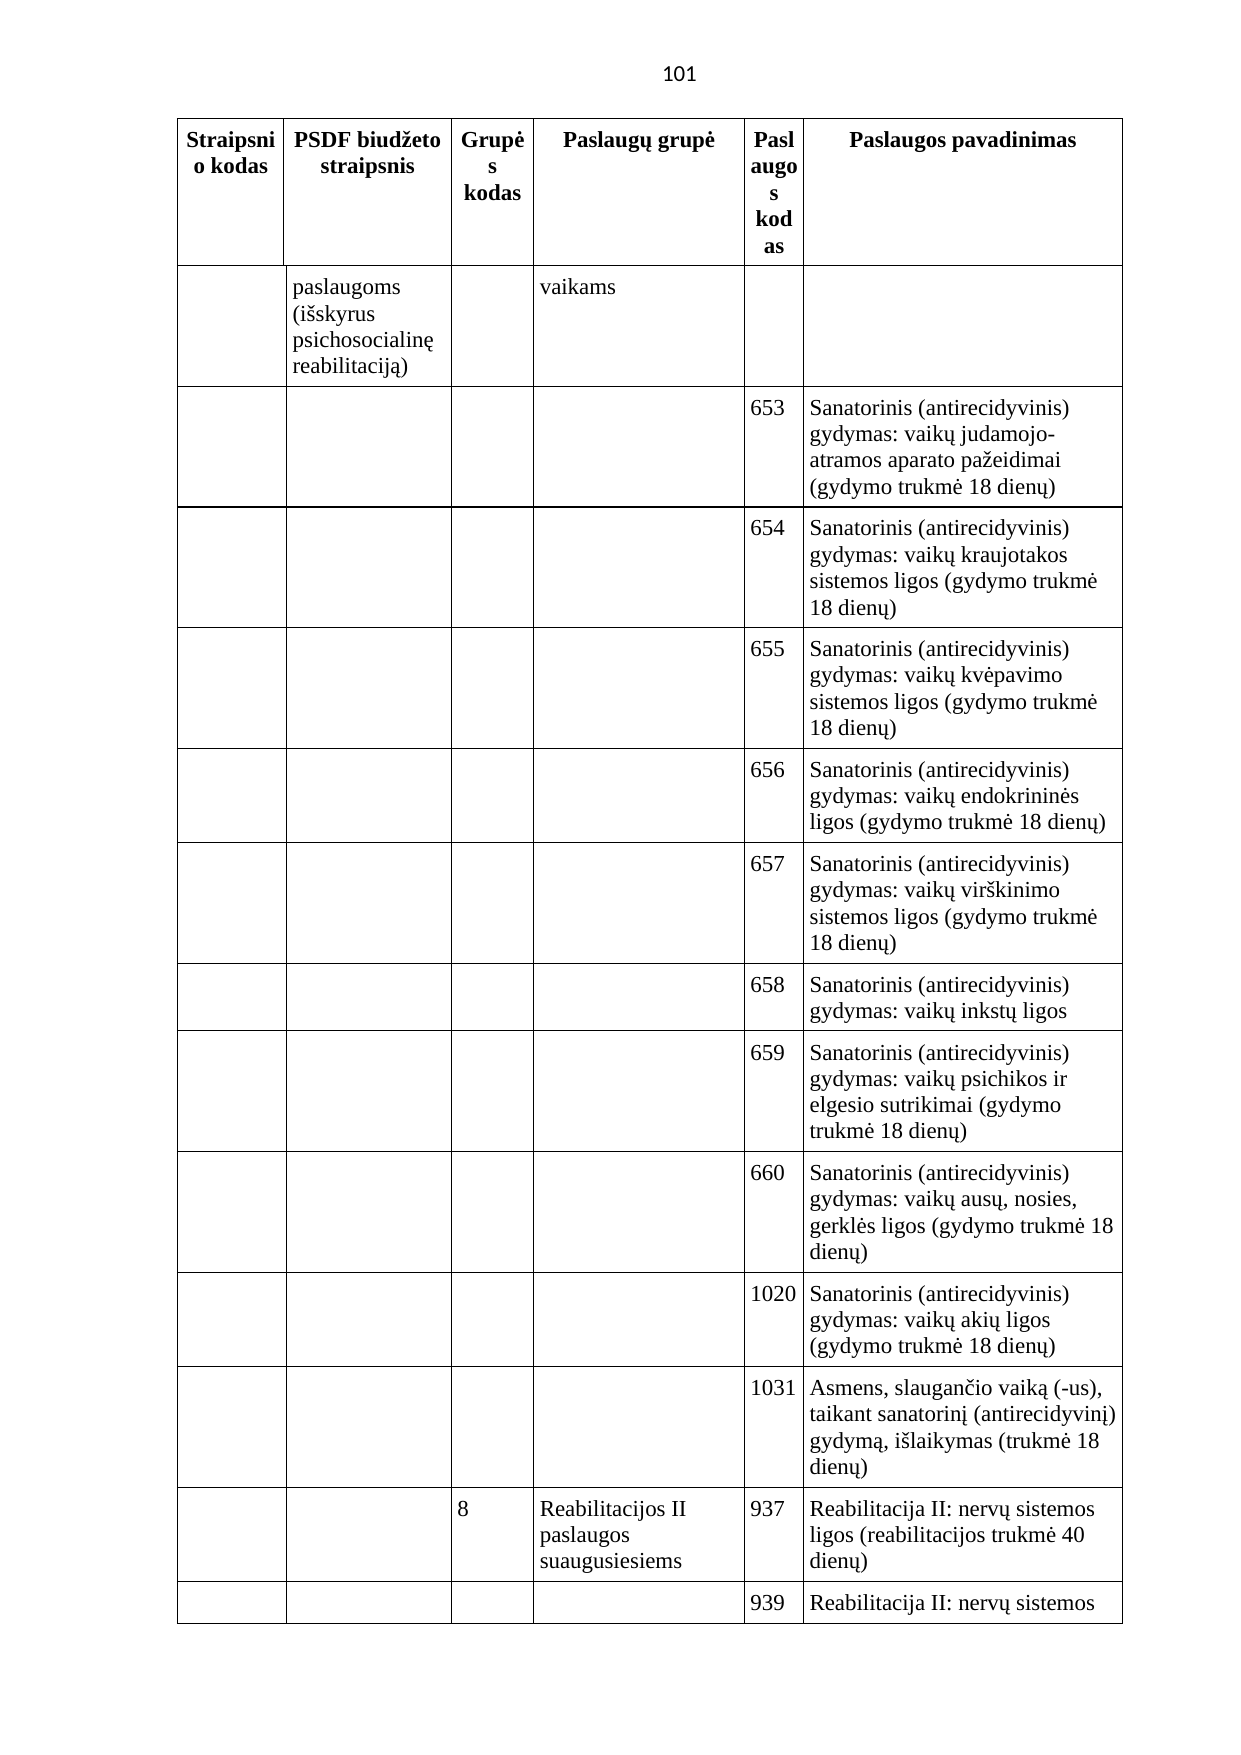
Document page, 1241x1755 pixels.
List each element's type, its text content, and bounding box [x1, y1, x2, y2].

table_cell Reabilitacijos II paslaugos suaugusiesiems [534, 1488, 744, 1581]
table_cell 657 [745, 843, 803, 962]
table_cell Sanatorinis (antirecidyvinis) gydymas: vaikų virškinimo sistemos ligos (gydymo trukmė 18 dienų) [804, 843, 1122, 962]
table_cell vaikams [534, 266, 744, 386]
table_cell [287, 749, 451, 842]
table_cell [452, 628, 533, 748]
table_cell [745, 266, 803, 386]
table_cell [287, 1152, 451, 1272]
table_cell [534, 1152, 744, 1272]
table_cell Reabilitacija II: nervų sistemos [804, 1582, 1122, 1622]
table_cell Sanatorinis (antirecidyvinis) gydymas: vaikų endokrininės ligos (gydymo trukmė 18 dienų) [804, 749, 1122, 842]
table_cell 653 [745, 387, 803, 506]
table_cell Reabilitacija II: nervų sistemos ligos (reabilitacijos trukmė 40 dienų) [804, 1488, 1122, 1581]
table_cell 658 [745, 964, 803, 1030]
table_cell Sanatorinis (antirecidyvinis) gydymas: vaikų akių ligos (gydymo trukmė 18 dienų) [804, 1273, 1122, 1366]
table_cell [534, 749, 744, 842]
table_cell [287, 1488, 451, 1581]
table_header Straipsnio kodas [178, 119, 283, 265]
table_cell [287, 1367, 451, 1487]
table_cell [452, 843, 533, 962]
table_cell 660 [745, 1152, 803, 1272]
table_cell [452, 1367, 533, 1487]
table_cell [287, 628, 451, 748]
table_cell [452, 1031, 533, 1151]
table_cell [287, 387, 451, 506]
table_cell 655 [745, 628, 803, 748]
table_cell Sanatorinis (antirecidyvinis) gydymas: vaikų psichikos ir elgesio sutrikimai (gydymo trukmė 18 dienų) [804, 1031, 1122, 1151]
table_cell [287, 1582, 451, 1622]
table_cell [534, 1582, 744, 1622]
table_cell [178, 1031, 286, 1151]
table_cell [178, 964, 286, 1030]
table_cell [178, 749, 286, 842]
table_header PSDF biudžeto straipsnis [284, 119, 451, 265]
table_cell [534, 1273, 744, 1366]
table_cell 1031 [745, 1367, 803, 1487]
table_cell 1020 [745, 1273, 803, 1366]
table_cell [287, 964, 451, 1030]
table_cell Sanatorinis (antirecidyvinis) gydymas: vaikų ausų, nosies, gerklės ligos (gydymo trukmė 18 dienų) [804, 1152, 1122, 1272]
table_cell [287, 843, 451, 962]
table_cell Sanatorinis (antirecidyvinis) gydymas: vaikų kvėpavimo sistemos ligos (gydymo trukmė 18 dienų) [804, 628, 1122, 748]
table_cell 939 [745, 1582, 803, 1622]
table_cell [178, 1488, 286, 1581]
table_cell Asmens, slaugančio vaiką (-us), taikant sanatorinį (antirecidyvinį) gydymą, išlaikymas (trukmė 18 dienų) [804, 1367, 1122, 1487]
table_cell [452, 1273, 533, 1366]
table_header Paslaugos kodas [745, 119, 803, 265]
table_cell 937 [745, 1488, 803, 1581]
table_cell 8 [452, 1488, 533, 1581]
table_cell [804, 266, 1122, 386]
table_cell [452, 508, 533, 627]
table_cell Sanatorinis (antirecidyvinis) gydymas: vaikų judamojo-atramos aparato pažeidimai (gydymo trukmė 18 dienų) [804, 387, 1122, 506]
table_cell [534, 1031, 744, 1151]
table_cell [178, 508, 286, 627]
table_cell [178, 1273, 286, 1366]
table_cell 659 [745, 1031, 803, 1151]
table_cell [452, 1152, 533, 1272]
table_cell [178, 843, 286, 962]
table_cell [452, 964, 533, 1030]
table_cell [178, 1152, 286, 1272]
table_cell [534, 1367, 744, 1487]
table_cell [178, 1367, 286, 1487]
table_cell [452, 1582, 533, 1622]
table_cell [452, 749, 533, 842]
table_cell 654 [745, 508, 803, 627]
table_cell [178, 266, 286, 386]
table_cell [452, 387, 533, 506]
table_cell [534, 387, 744, 506]
table_cell [287, 1031, 451, 1151]
table_cell [534, 843, 744, 962]
table_cell [178, 628, 286, 748]
table_cell [287, 508, 451, 627]
table_cell [287, 1273, 451, 1366]
table_cell [534, 964, 744, 1030]
table_cell [452, 266, 533, 386]
table_cell [534, 628, 744, 748]
table_header Paslaugų grupė [534, 119, 744, 265]
table_cell [178, 387, 286, 506]
table_cell 656 [745, 749, 803, 842]
table_cell Sanatorinis (antirecidyvinis) gydymas: vaikų kraujotakos sistemos ligos (gydymo trukmė 18 dienų) [804, 508, 1122, 627]
table_header Grupės kodas [452, 119, 533, 265]
table_cell [178, 1582, 286, 1622]
table_cell [534, 508, 744, 627]
table_header Paslaugos pavadinimas [804, 119, 1122, 265]
table_cell paslaugoms (išskyrus psichosocialinę reabilitaciją) [287, 266, 451, 386]
table_cell Sanatorinis (antirecidyvinis) gydymas: vaikų inkstų ligos [804, 964, 1122, 1030]
